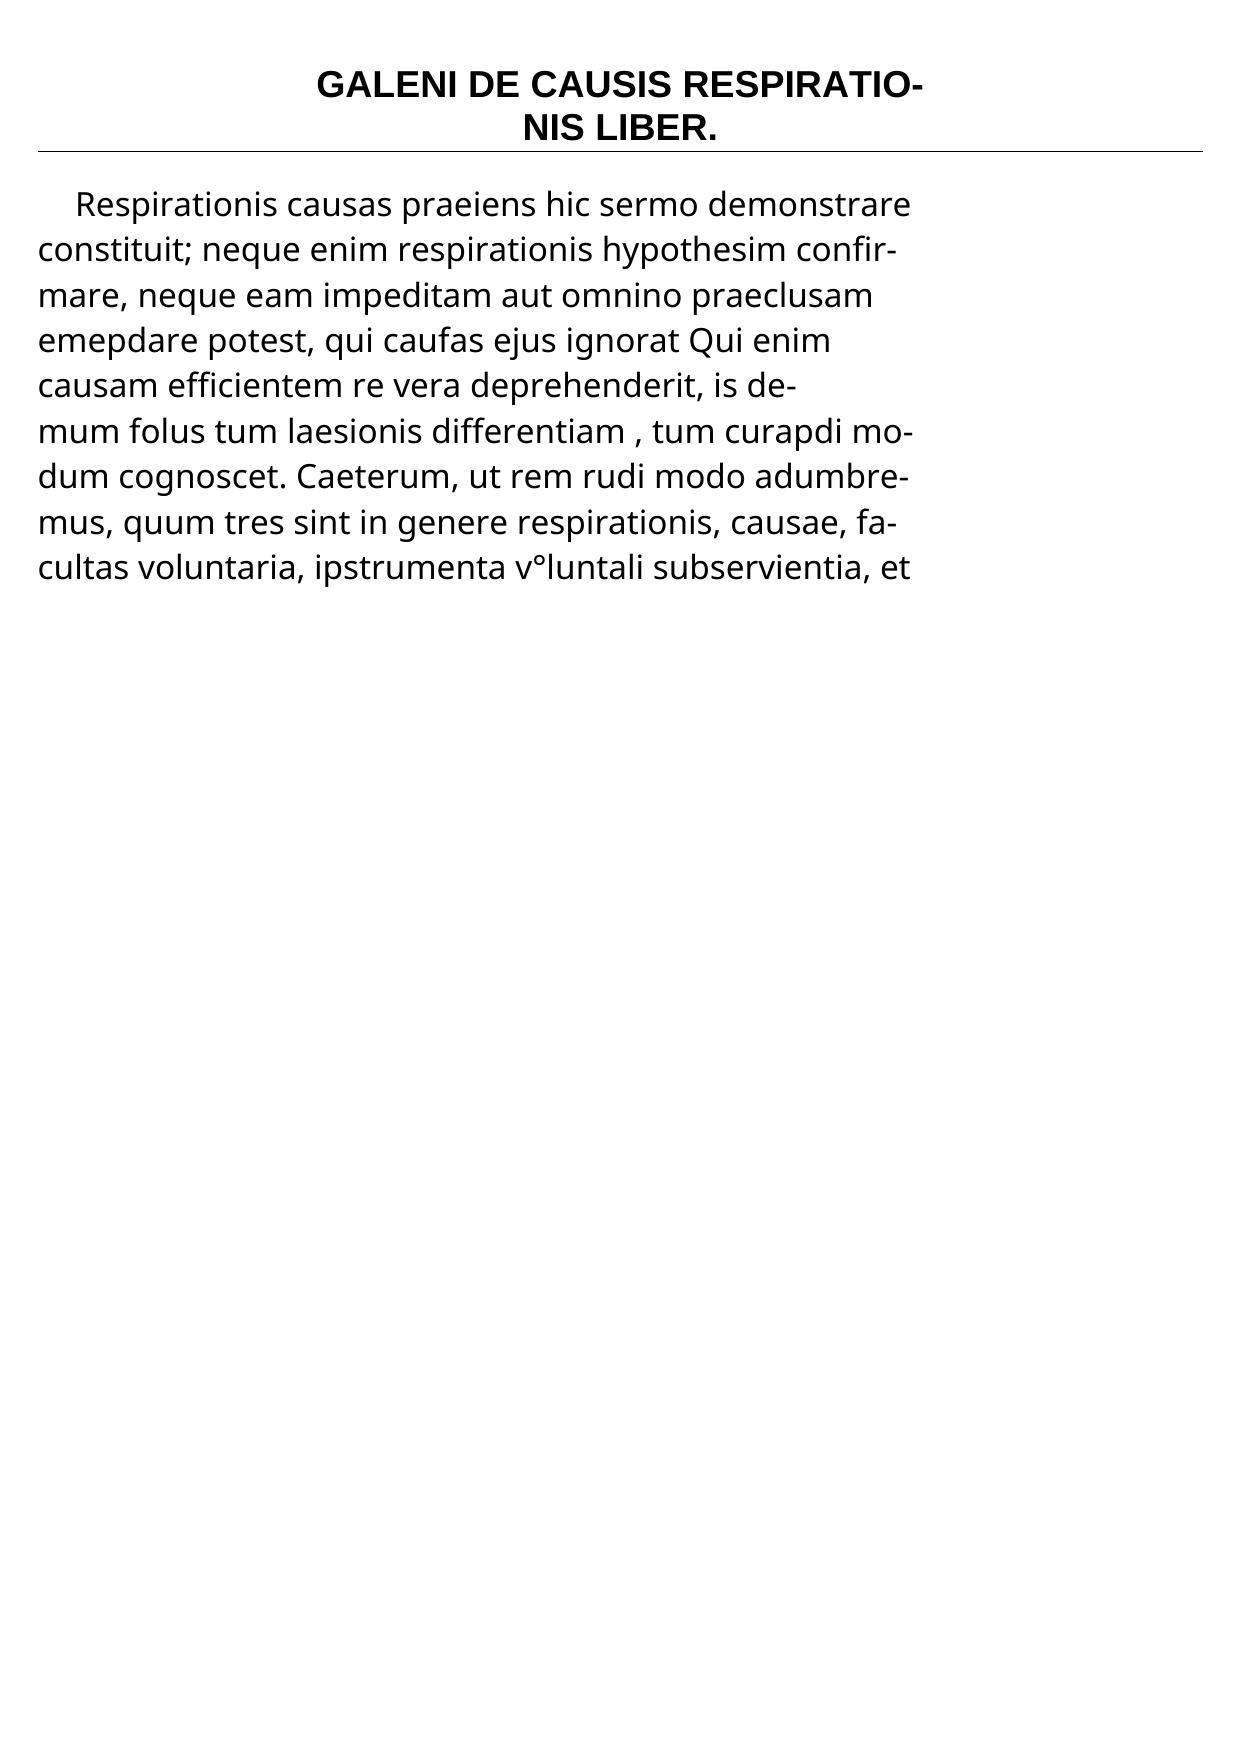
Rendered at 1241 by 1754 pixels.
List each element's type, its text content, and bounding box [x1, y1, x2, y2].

text Respirationis causas praeiens hic sermo demonstrare constituit; neque enim respirationis hypothesim confir- mare, neque eam impeditam aut omnino praeclusam emepdare potest, qui caufas ejus ignorat Qui enim causam efficientem re vera deprehenderit, is de- mum folus tum laesionis differentiam , tum curapdi mo- dum cognoscet. Caeterum, ut rem rudi modo adumbre- mus, quum tres sint in genere respirationis, causae, fa- cultas voluntaria, ipstrumenta v°luntali subservientia, et [37, 181, 1203, 589]
subtitle GALENI DE CAUSIS RESPIRATIO- NIS LIBER. [37, 62, 1203, 151]
